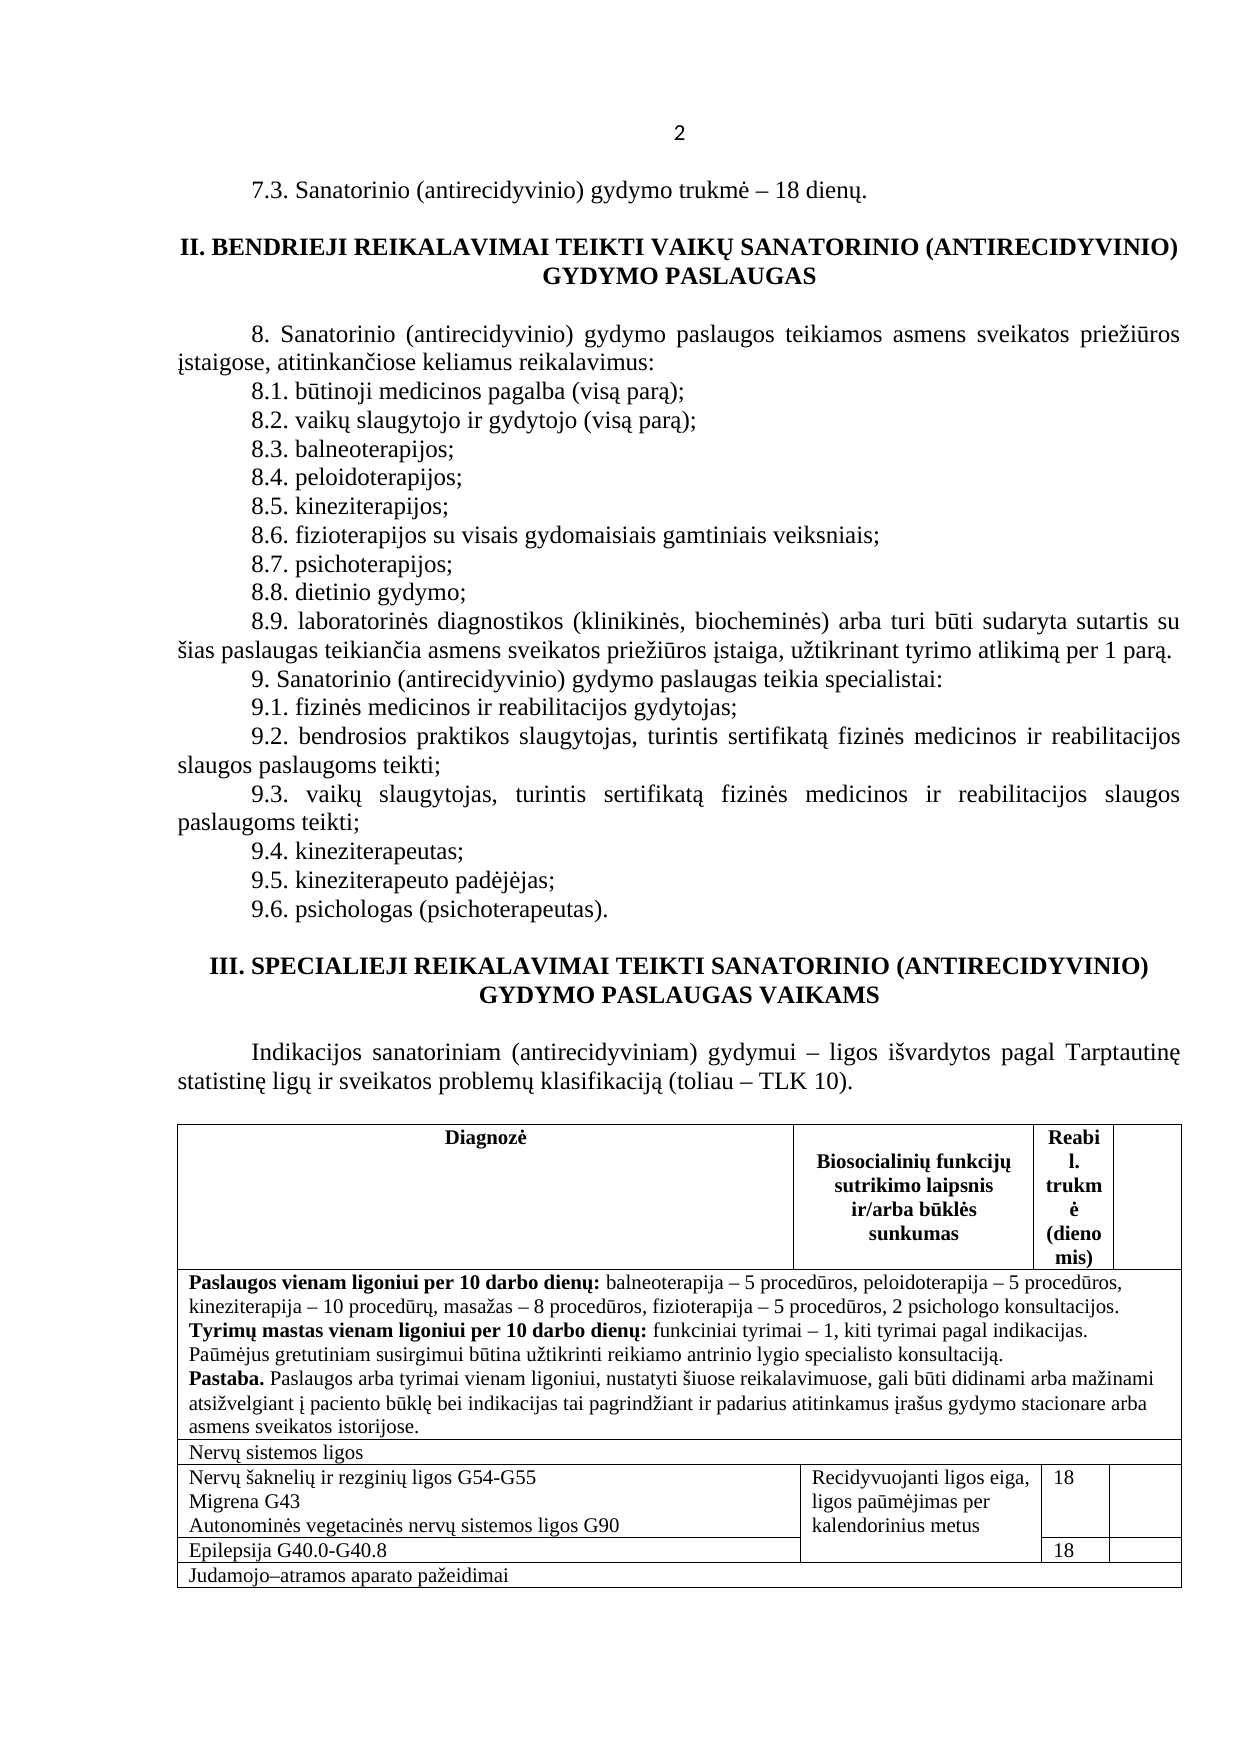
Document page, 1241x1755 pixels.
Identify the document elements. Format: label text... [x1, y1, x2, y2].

table_cell 18 [1042, 1538, 1109, 1562]
text 7.3. Sanatorinio (antirecidyvinio) gydymo trukmė – 18 dienų. [177, 175, 1181, 204]
text 8.2. vaikų slaugytojo ir gydytojo (visą parą); [177, 405, 1181, 434]
text 8.1. būtinoji medicinos pagalba (visą parą); [177, 376, 1181, 405]
table_cell Nervų sistemos ligos [178, 1440, 1181, 1464]
table_header Biosocialinių funkcijų sutrikimo laipsnis ir/arba būklės sunkumas [794, 1125, 1033, 1269]
text 9.3. vaikų slaugytojas, turintis sertifikatą fizinės medicinos ir reabilitacijos slaugos paslaugoms teikti; [177, 779, 1181, 836]
table_cell Nervų šaknelių ir rezginių ligos G54-G55 Migrena G43 Autonominės vegetacinės nervų sistemos ligos G90 [178, 1465, 800, 1537]
text 8.6. fizioterapijos su visais gydomaisiais gamtiniais veiksniais; [177, 520, 1181, 549]
text III. SPECIALIEJI REIKALAVIMAI TEIKTI SANATORINIO (ANTIRECIDYVINIO) GYDYMO PASLAUGAS VAIKAMS [177, 951, 1181, 1009]
text 8. Sanatorinio (antirecidyvinio) gydymo paslaugos teikiamos asmens sveikatos priežiūros įstaigose, atitinkančiose keliamus reikalavimus: [177, 319, 1181, 376]
text 8.5. kineziterapijos; [177, 491, 1181, 520]
text 8.4. peloidoterapijos; [177, 462, 1181, 491]
table_cell Recidyvuojanti ligos eiga, ligos paūmėjimas per kalendorinius metus [801, 1465, 1041, 1562]
table_header Diagnozė [178, 1125, 793, 1269]
text 9. Sanatorinio (antirecidyvinio) gydymo paslaugas teikia specialistai: [177, 664, 1181, 692]
text II. BENDRIEJI REIKALAVIMAI TEIKTI VAIKŲ SANATORINIO (ANTIRECIDYVINIO) GYDYMO PASLAUGAS [177, 232, 1181, 290]
table_cell Judamojo–atramos aparato pažeidimai [178, 1563, 1181, 1587]
text Indikacijos sanatoriniam (antirecidyviniam) gydymui – ligos išvardytos pagal Tarptautinę statistinę ligų ir sveikatos problemų klasifikaciją (toliau – TLK 10). [177, 1037, 1181, 1095]
table_cell [1110, 1465, 1181, 1537]
text 8.9. laboratorinės diagnostikos (klinikinės, biocheminės) arba turi būti sudaryta sutartis su šias paslaugas teikiančia asmens sveikatos priežiūros įstaiga, užtikrinant tyrimo atlikimą per 1 parą. [177, 606, 1181, 664]
table_cell [1110, 1538, 1181, 1562]
table_cell 18 [1042, 1465, 1109, 1537]
table_cell Paslaugos vienam ligoniui per 10 darbo dienų: balneoterapija – 5 procedūros, peloidoterapija – 5 procedūros, kineziterapija – 10 procedūrų, masažas – 8 procedūros, fizioterapija – 5 procedūros, 2 psichologo konsultacijos. Tyrimų mastas vienam ligoniui per 10 darbo dienų: funkciniai tyrimai – 1, kiti tyrimai pagal indikacijas. Paūmėjus gretutiniam susirgimui būtina užtikrinti reikiamo antrinio lygio specialisto konsultaciją. Pastaba. Paslaugos arba tyrimai vienam ligoniui, nustatyti šiuose reikalavimuose, gali būti didinami arba mažinami atsižvelgiant į paciento būklę bei indikacijas tai pagrindžiant ir padarius atitinkamus įrašus gydymo stacionare arba asmens sveikatos istorijose. [178, 1270, 1181, 1438]
table_header [1114, 1125, 1181, 1269]
text 9.2. bendrosios praktikos slaugytojas, turintis sertifikatą fizinės medicinos ir reabilitacijos slaugos paslaugoms teikti; [177, 721, 1181, 779]
text 8.3. balneoterapijos; [177, 434, 1181, 462]
table_cell Epilepsija G40.0-G40.8 [178, 1538, 800, 1562]
table_header Reabil. trukmė (dienomis) [1034, 1125, 1113, 1269]
text 8.7. psichoterapijos; [177, 549, 1181, 577]
text 9.1. fizinės medicinos ir reabilitacijos gydytojas; [177, 692, 1181, 721]
text 9.5. kineziterapeuto padėjėjas; [177, 865, 1181, 894]
text 8.8. dietinio gydymo; [177, 577, 1181, 606]
text 9.6. psichologas (psichoterapeutas). [177, 894, 1181, 922]
text 9.4. kineziterapeutas; [177, 836, 1181, 865]
